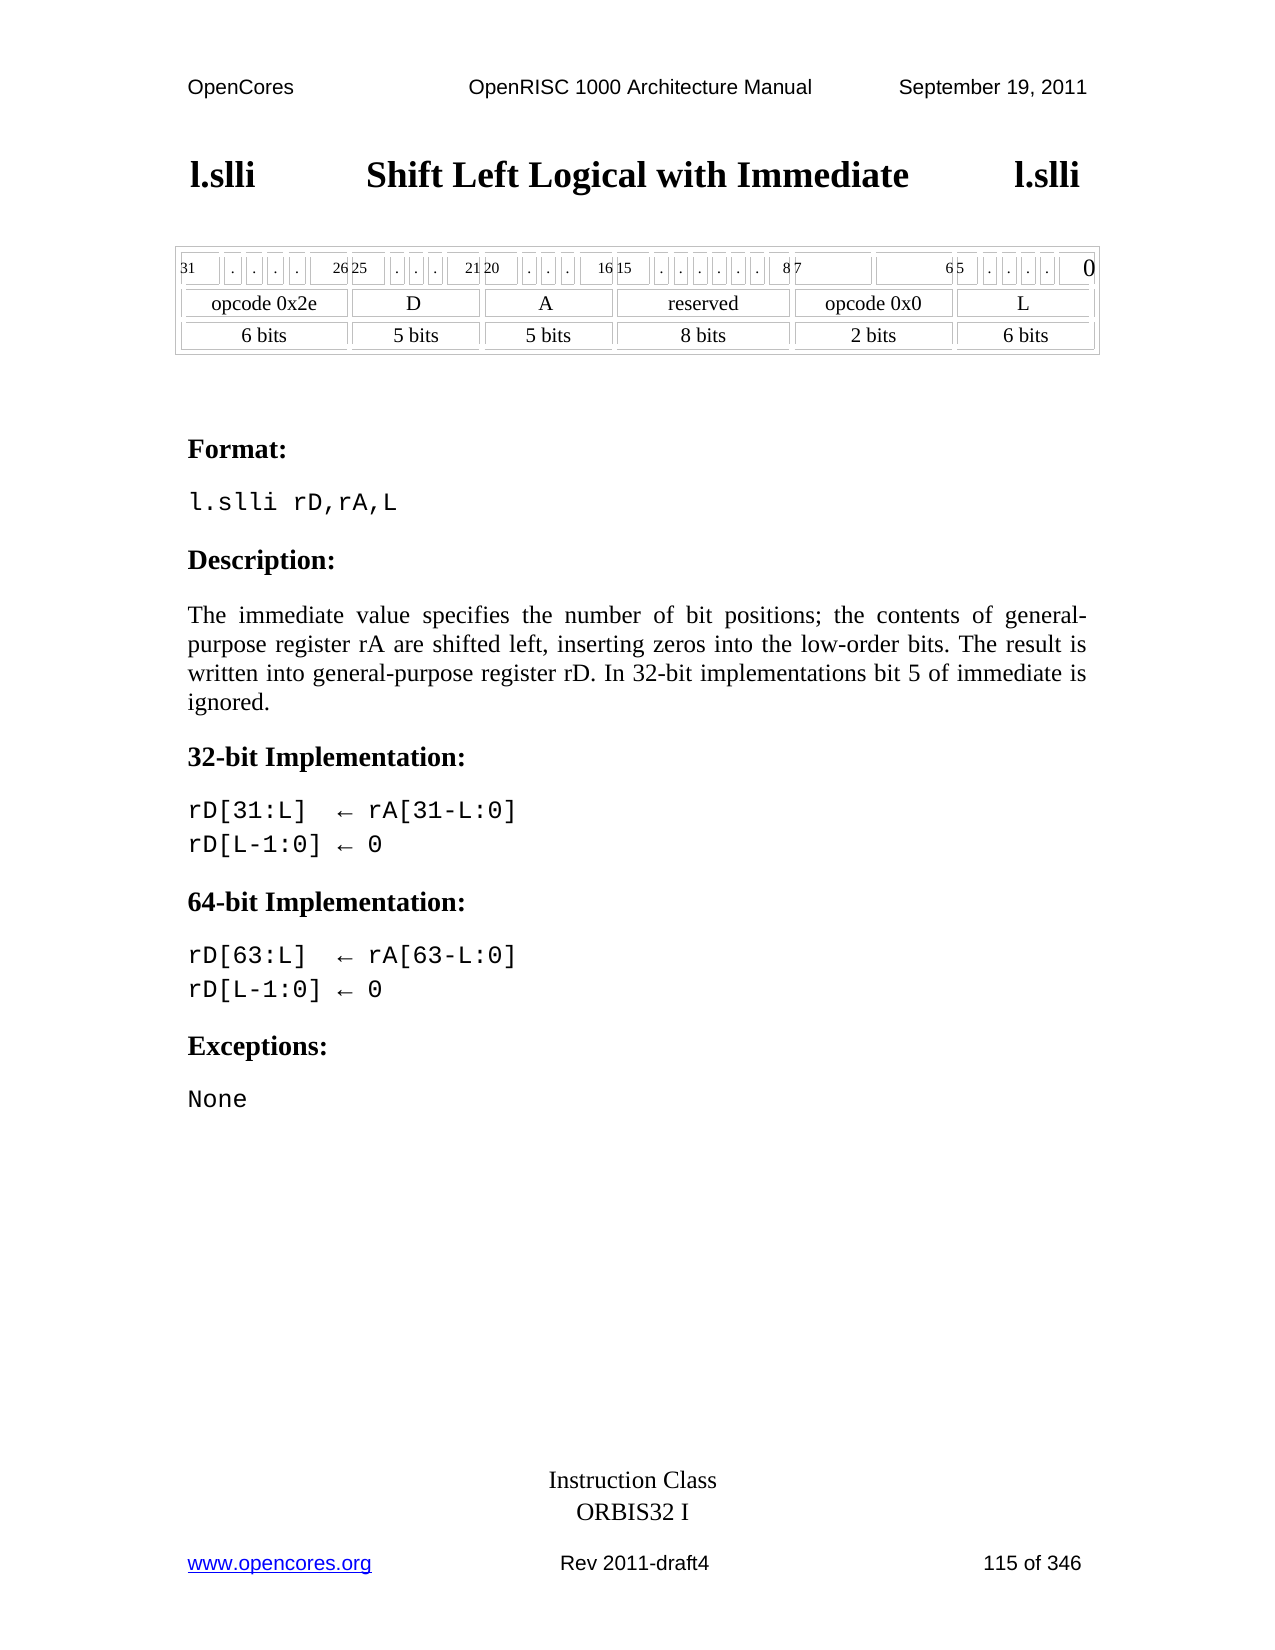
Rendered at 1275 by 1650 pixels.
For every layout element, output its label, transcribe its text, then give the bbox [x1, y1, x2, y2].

text Description: [187, 543, 1087, 575]
text 64-bit Implementation: [187, 885, 1087, 917]
text The immediate value specifies the number of bit positions; the contents of general-purpose register rA are shifted left, inserting zeros into the low-order bits. The result is written into general-purpose register rD. In 32-bit implementations bit 5 of immediate is ignored. [187, 600, 1087, 715]
text 32-bit Implementation: [187, 740, 1087, 773]
text Exceptions: [187, 1029, 1087, 1062]
text rD[63:L] ← rA[63-L:0] rD[L-1:0] ← 0 [187, 942, 1087, 1004]
text Format: [187, 432, 1087, 464]
text None [187, 1087, 1087, 1115]
text l.slli rD,rA,L [187, 489, 1087, 518]
text rD[31:L] ← rA[31-L:0] rD[L-1:0] ← 0 [187, 798, 1087, 860]
